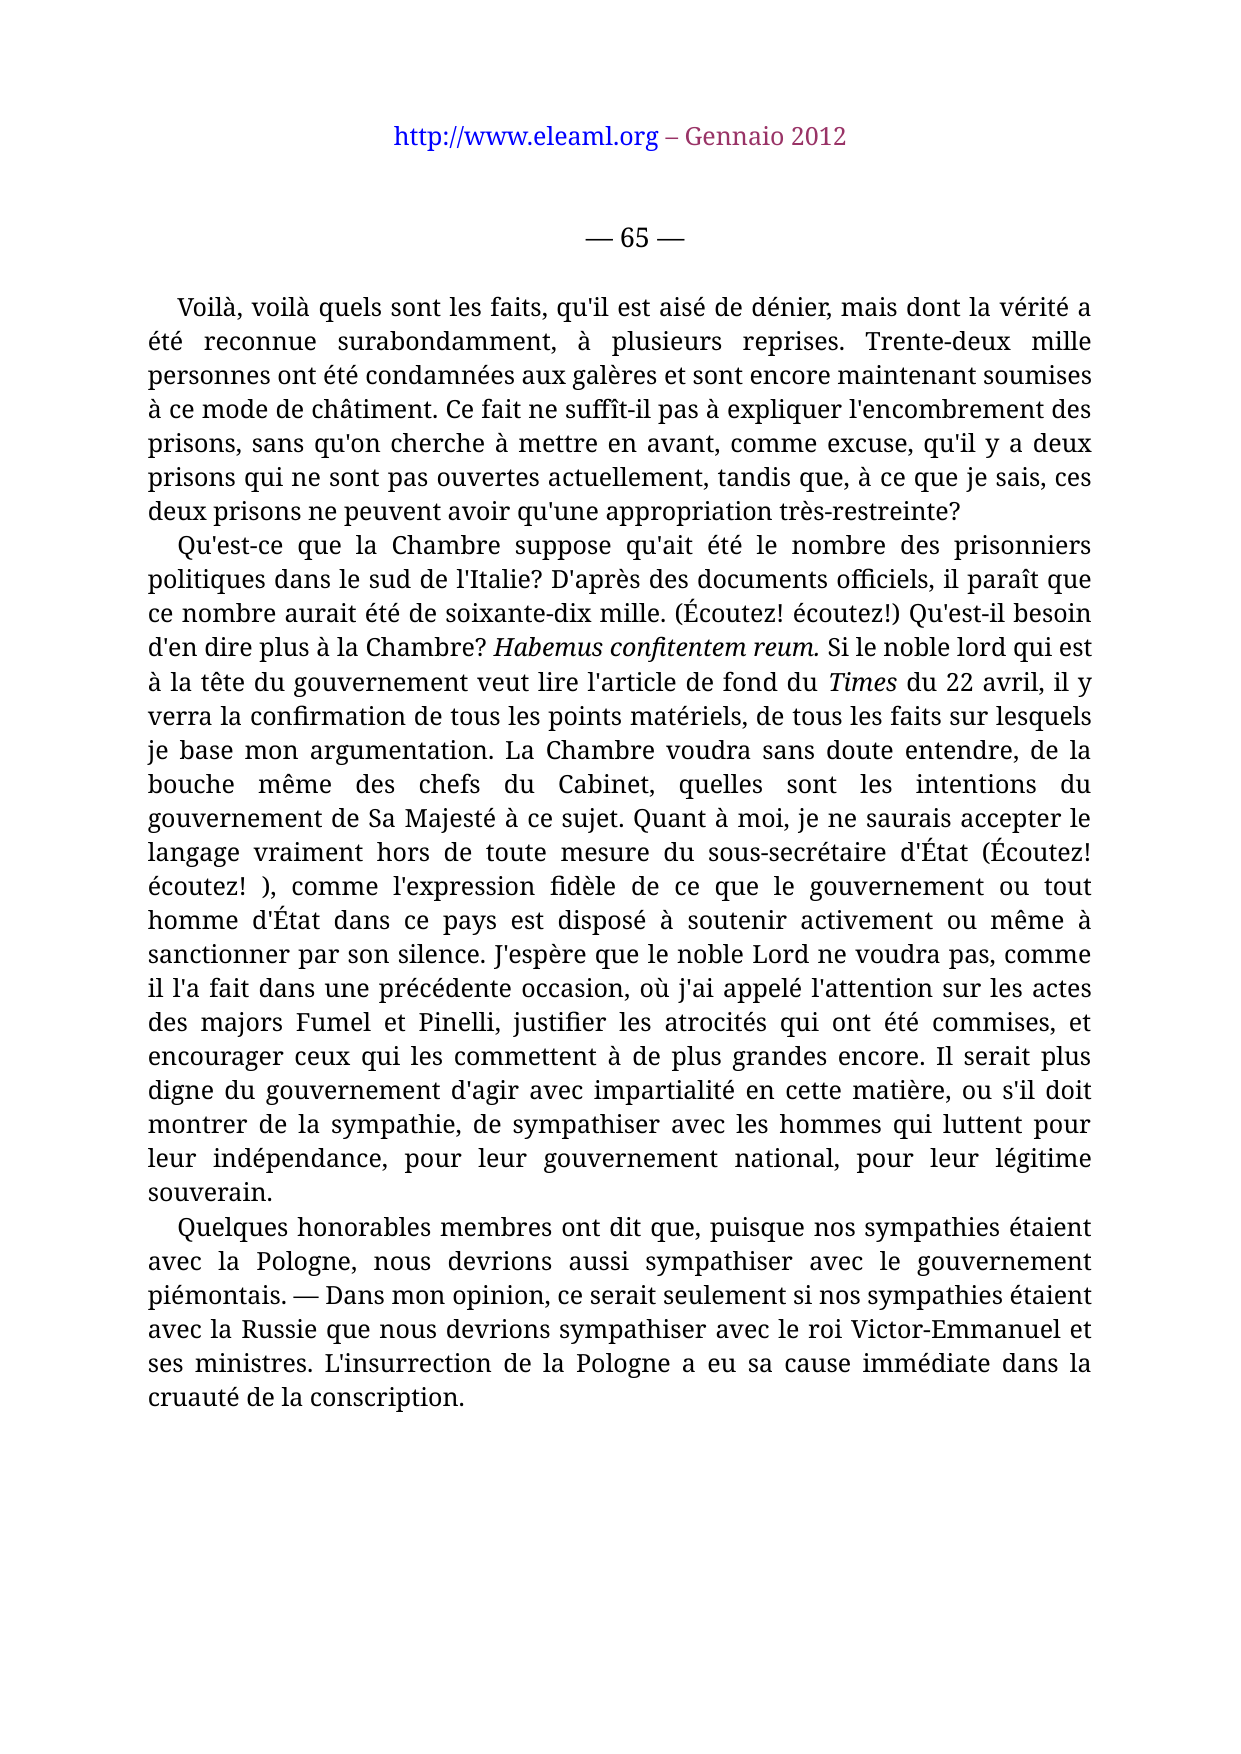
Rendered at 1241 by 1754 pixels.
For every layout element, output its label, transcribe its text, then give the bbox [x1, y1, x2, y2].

text Quelques honorables membres ont dit que, puisque nos sympathies étaient avec la Pologne, nous devrions aussi sympathiser avec le gouvernement piémontais. — Dans mon opinion, ce serait seulement si nos sympathies étaient avec la Russie que nous devrions sympathiser avec le roi Victor-Emmanuel et ses ministres. L'insurrection de la Pologne a eu sa cause immédiate dans la cruauté de la conscription. [148, 1209, 1093, 1413]
text — 65 — [148, 218, 1093, 255]
text Qu'est-ce que la Chambre suppose qu'ait été le nombre des prisonniers politiques dans le sud de l'Italie? D'après des documents officiels, il paraît que ce nombre aurait été de soixante-dix mille. (Écoutez! écoutez!) Qu'est-il besoin d'en dire plus à la Chambre? Habemus confitentem reum. Si le noble lord qui est à la tête du gouvernement veut lire l'article de fond du Times du 22 avril, il y verra la confirmation de tous les points matériels, de tous les faits sur lesquels je base mon argumentation. La Chambre voudra sans doute entendre, de la bouche même des chefs du Cabinet, quelles sont les intentions du gouvernement de Sa Majesté à ce sujet. Quant à moi, je ne saurais accepter le langage vraiment hors de toute mesure du sous-secrétaire d'État (Écoutez! écoutez! ), comme l'expression fidèle de ce que le gouvernement ou tout homme d'État dans ce pays est disposé à soutenir activement ou même à sanctionner par son silence. J'espère que le noble Lord ne voudra pas, comme il l'a fait dans une précédente occasion, où j'ai appelé l'attention sur les actes des majors Fumel et Pinelli, justifier les atrocités qui ont été commises, et encourager ceux qui les commettent à de plus grandes encore. Il serait plus digne du gouvernement d'agir avec impartialité en cette matière, ou s'il doit montrer de la sympathie, de sympathiser avec les hommes qui luttent pour leur indépendance, pour leur gouvernement national, pour leur légitime souverain. [148, 528, 1093, 1209]
text Voilà, voilà quels sont les faits, qu'il est aisé de dénier, mais dont la vérité a été reconnue surabondamment, à plusieurs reprises. Trente-deux mille personnes ont été condamnées aux galères et sont encore maintenant soumises à ce mode de châtiment. Ce fait ne suffît-il pas à expliquer l'encombrement des prisons, sans qu'on cherche à mettre en avant, comme excuse, qu'il y a deux prisons qui ne sont pas ouvertes actuellement, tandis que, à ce que je sais, ces deux prisons ne peuvent avoir qu'une appropriation très-restreinte? [148, 289, 1093, 528]
